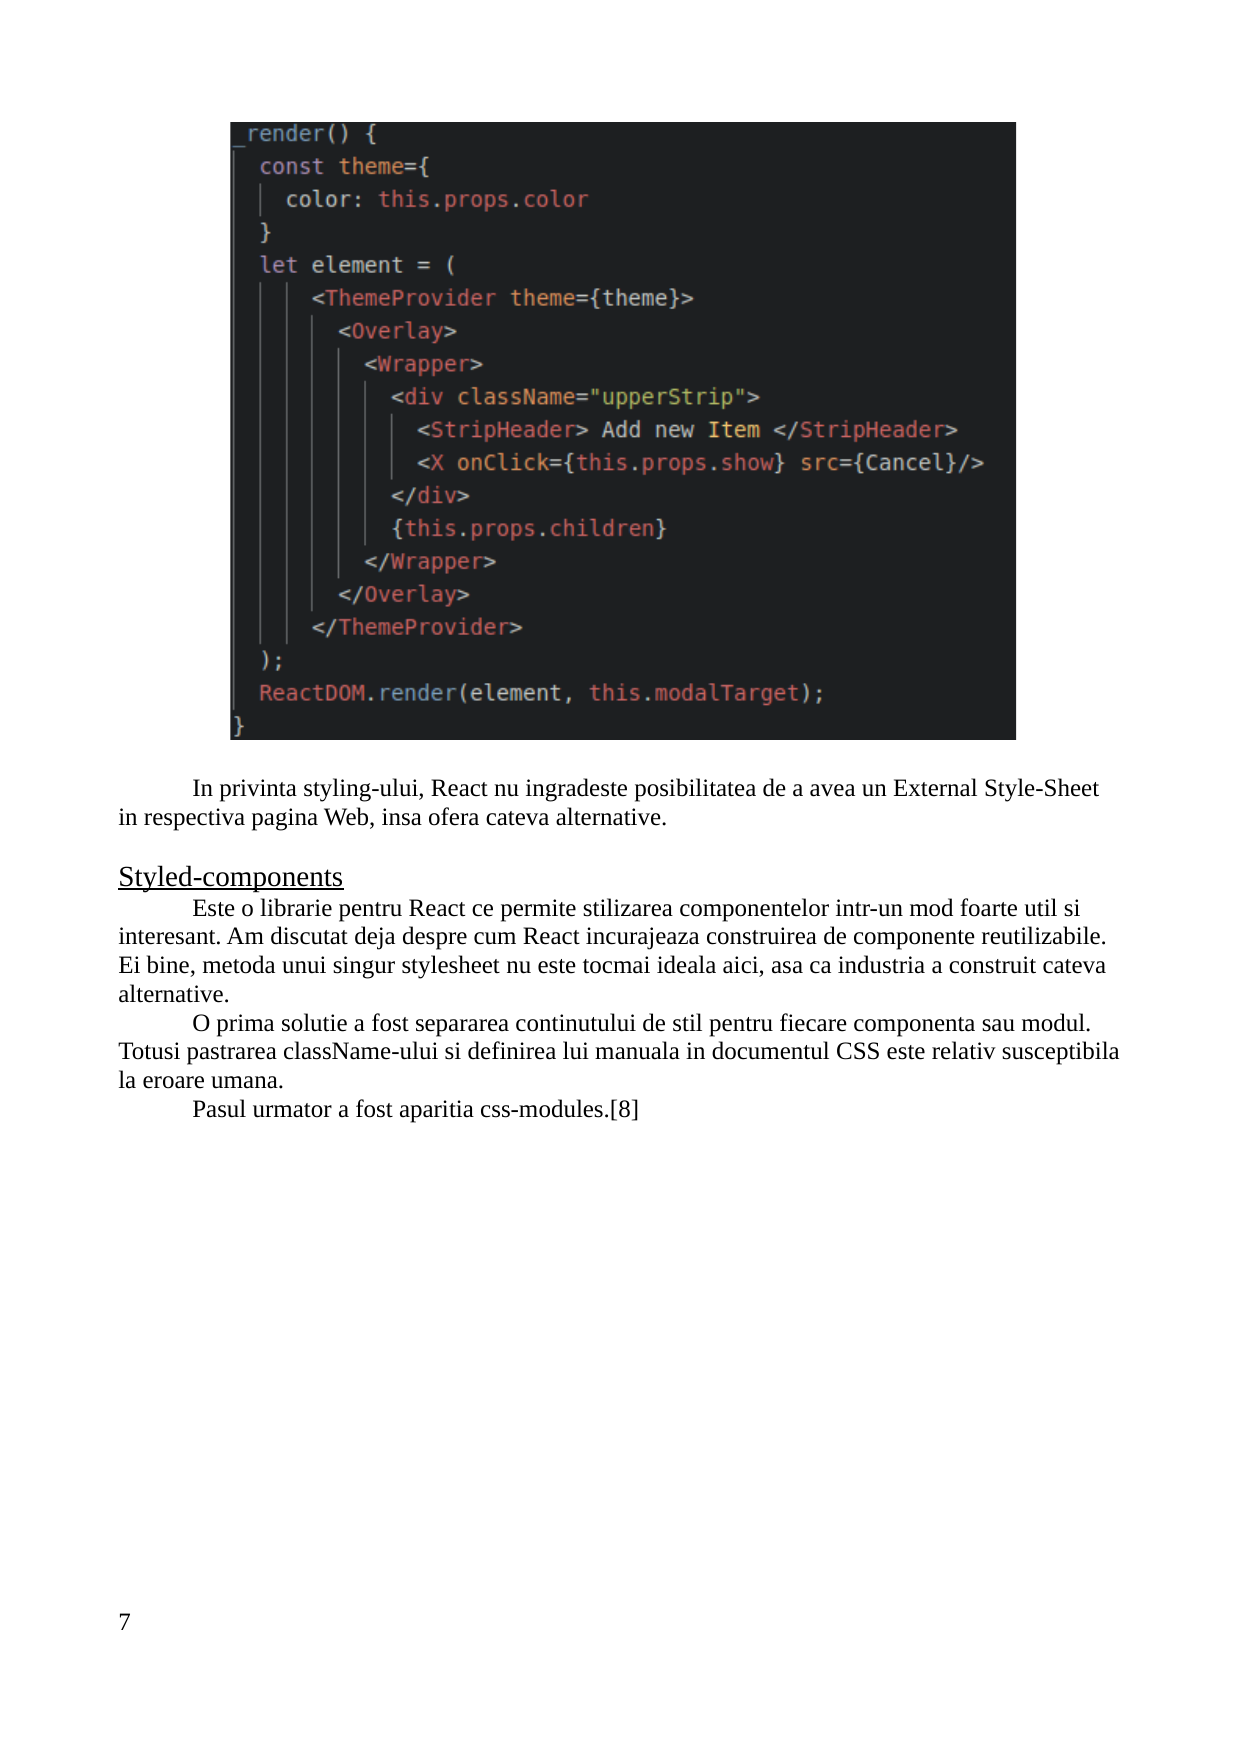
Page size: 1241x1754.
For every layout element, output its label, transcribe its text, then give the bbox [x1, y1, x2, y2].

text In privinta styling-ului, React nu ingradeste posibilitatea de a avea un External Style-Sheet in respectiva pagina Web, insa ofera cateva alternative. [118, 773, 1122, 830]
text Styled-components [118, 859, 1122, 893]
text Este o librarie pentru React ce permite stilizarea componentelor intr-un mod foarte util si interesant. Am discutat deja despre cum React incurajeaza construirea de componente reutilizabile. Ei bine, metoda unui singur stylesheet nu este tocmai ideala aici, asa ca industria a construit cateva alternative. [118, 893, 1122, 1008]
text Pasul urmator a fost aparitia css-modules.[8] [118, 1094, 1122, 1123]
text O prima solutie a fost separarea continutului de stil pentru fiecare componenta sau modul. Totusi pastrarea className-ului si definirea lui manuala in documentul CSS este relativ susceptibila la eroare umana. [118, 1008, 1122, 1094]
picture [230, 122, 1017, 740]
